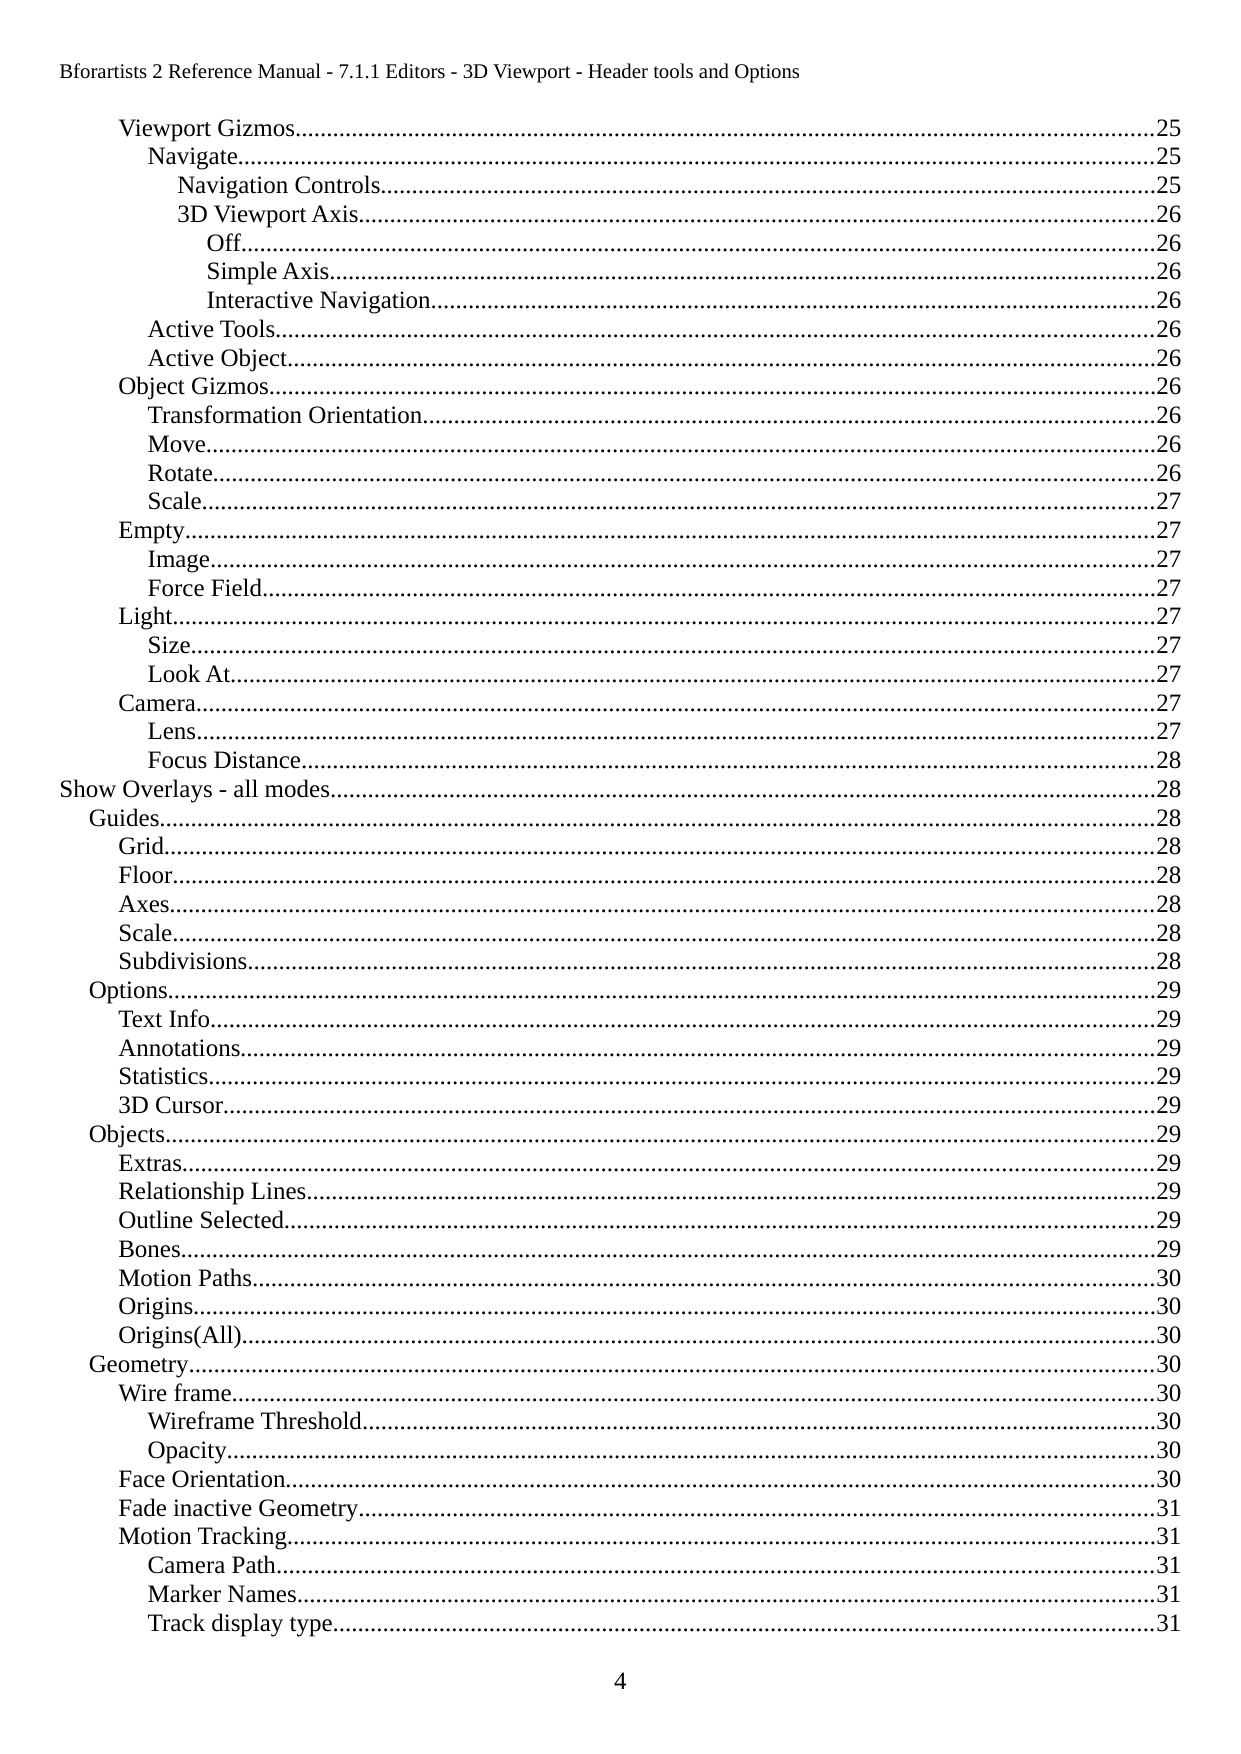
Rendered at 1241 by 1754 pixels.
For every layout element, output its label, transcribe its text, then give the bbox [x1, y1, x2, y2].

text 3D Cursor 29 [118, 1090, 1181, 1119]
text Wire frame 30 [118, 1378, 1181, 1406]
text Interactive Navigation 26 [206, 285, 1181, 314]
text Origins(All) 30 [118, 1320, 1181, 1349]
text Motion Tracking 31 [118, 1521, 1181, 1550]
text Navigate 25 [147, 141, 1181, 170]
text Simple Axis 26 [206, 256, 1181, 285]
text Statistics 29 [118, 1061, 1181, 1090]
text Light 27 [118, 601, 1181, 630]
text Face Orientation 30 [118, 1464, 1181, 1493]
text Lens 27 [147, 716, 1181, 745]
text Camera Path 31 [147, 1550, 1181, 1579]
text Options 29 [88, 975, 1181, 1004]
text Subdivisions 28 [118, 946, 1181, 975]
text Geometry 30 [88, 1349, 1181, 1378]
text Image 27 [147, 544, 1181, 573]
text Relationship Lines 29 [118, 1176, 1181, 1205]
text Track display type 31 [147, 1608, 1181, 1636]
text Opacity 30 [147, 1435, 1181, 1464]
text Move 26 [147, 429, 1181, 458]
text 3D Viewport Axis 26 [177, 199, 1181, 228]
text Text Info 29 [118, 1004, 1181, 1033]
text Empty 27 [118, 515, 1181, 544]
text Scale 28 [118, 918, 1181, 946]
text Look At 27 [147, 659, 1181, 688]
text Bones 29 [118, 1234, 1181, 1263]
text Wireframe Threshold 30 [147, 1406, 1181, 1435]
text Active Tools 26 [147, 314, 1181, 343]
text Show Overlays - all modes 28 [59, 774, 1181, 803]
text Extras 29 [118, 1148, 1181, 1176]
text Outline Selected 29 [118, 1205, 1181, 1234]
text Object Gizmos 26 [118, 371, 1181, 400]
text Floor 28 [118, 860, 1181, 889]
text Annotations 29 [118, 1033, 1181, 1061]
text Size 27 [147, 630, 1181, 659]
text Fade inactive Geometry 31 [118, 1493, 1181, 1521]
text Origins 30 [118, 1291, 1181, 1320]
text Guides 28 [88, 803, 1181, 831]
text Off 26 [206, 228, 1181, 256]
text Focus Distance 28 [147, 745, 1181, 774]
text Transformation Orientation 26 [147, 400, 1181, 429]
text Grid 28 [118, 831, 1181, 860]
text Force Field 27 [147, 573, 1181, 601]
text Camera 27 [118, 688, 1181, 716]
text Marker Names 31 [147, 1579, 1181, 1608]
text Motion Paths 30 [118, 1263, 1181, 1291]
text Navigation Controls 25 [177, 170, 1181, 199]
text Viewport Gizmos 25 [118, 113, 1181, 141]
text Rotate 26 [147, 458, 1181, 486]
text Objects 29 [88, 1119, 1181, 1148]
text Active Object 26 [147, 343, 1181, 371]
text Scale 27 [147, 486, 1181, 515]
text Axes 28 [118, 889, 1181, 918]
